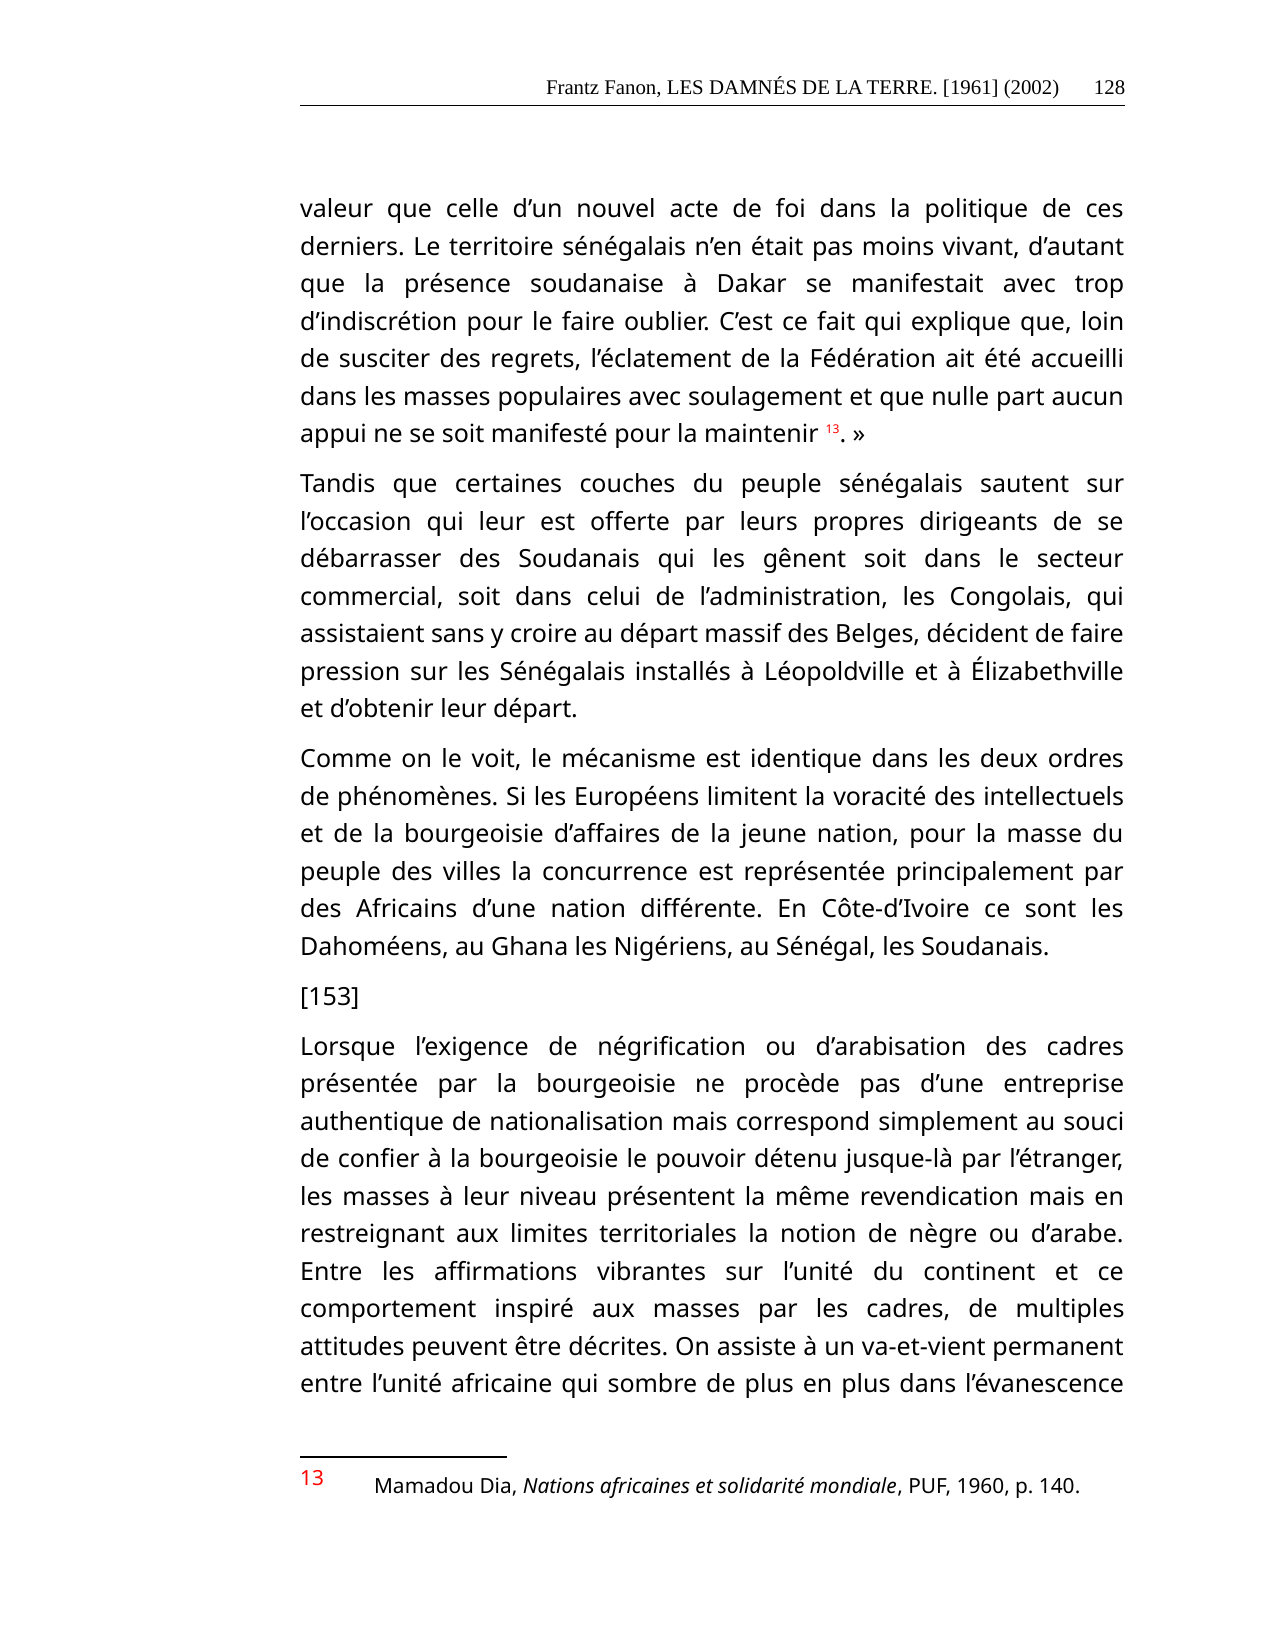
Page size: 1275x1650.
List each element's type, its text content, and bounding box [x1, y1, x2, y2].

text Tandis que certaines couches du peuple sénégalais sautent sur l’occasion qui leur est offerte par leurs propres dirigeants de se débarrasser des Soudanais qui les gênent soit dans le secteur commercial, soit dans celui de l’administration, les Congolais, qui assistaient sans y croire au départ massif des Belges, décident de faire pression sur les Sénégalais installés à Léopoldville et à Élizabethville et d’obtenir leur départ. [300, 462, 1125, 725]
text [153] [300, 975, 1125, 1012]
text Comme on le voit, le mécanisme est identique dans les deux ordres de phénomènes. Si les Européens limitent la voracité des intellectuels et de la bourgeoisie d’affaires de la jeune nation, pour la masse du peuple des villes la concurrence est représentée principalement par des Africains d’une nation différente. En Côte-d’Ivoire ce sont les Dahoméens, au Ghana les Nigériens, au Sénégal, les Soudanais. [300, 737, 1125, 962]
text valeur que celle d’un nouvel acte de foi dans la politique de ces derniers. Le territoire sénégalais n’en était pas moins vivant, d’autant que la présence soudanaise à Dakar se manifestait avec trop d’indiscrétion pour le faire oublier. C’est ce fait qui explique que, loin de susciter des regrets, l’éclatement de la Fédération ait été accueilli dans les masses populaires avec soulagement et que nulle part aucun appui ne se soit manifesté pour la maintenir . » [300, 187, 1125, 450]
text Mamadou Dia, Nations africaines et solidarité mondiale, PUF, 1960, p. 140. [300, 1463, 1125, 1500]
text Lorsque l’exigence de négrification ou d’arabisation des cadres présentée par la bourgeoisie ne procède pas d’une entreprise authentique de nationalisation mais correspond simplement au souci de confier à la bourgeoisie le pouvoir détenu jusque-là par l’étranger, les masses à leur niveau présentent la même revendication mais en restreignant aux limites territoriales la notion de nègre ou d’arabe. Entre les affirmations vibrantes sur l’unité du continent et ce comportement inspiré aux masses par les cadres, de multiples attitudes peuvent être décrites. On assiste à un va-et-vient permanent entre l’unité africaine qui sombre de plus en plus dans l’évanescence [300, 1025, 1125, 1400]
